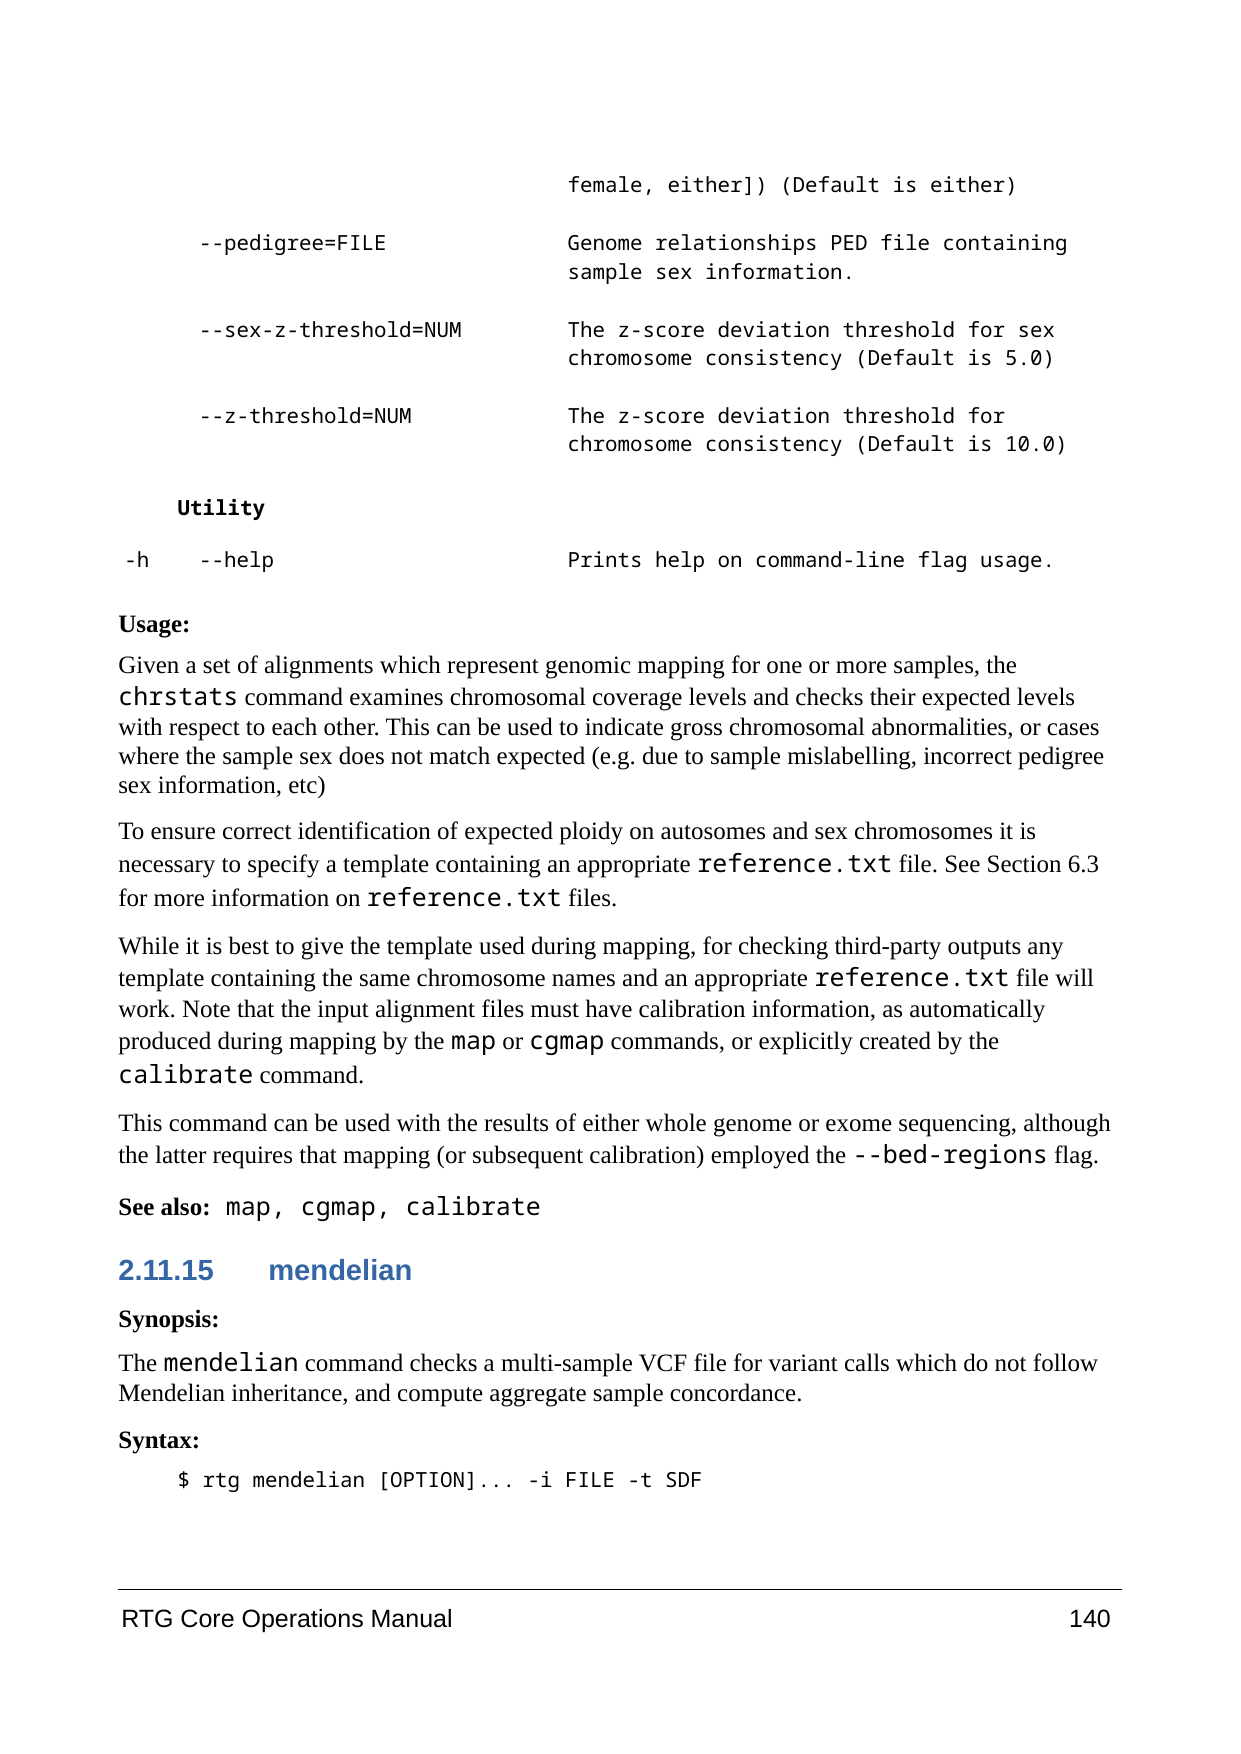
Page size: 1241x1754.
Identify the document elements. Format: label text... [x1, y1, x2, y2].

table_cell --sex-z-threshold=NUM [193, 303, 561, 389]
text $ rtg mendelian [OPTION]... -i FILE -t SDF [177, 1465, 1122, 1494]
text To ensure correct identification of expected ploidy on autosomes and sex chromosomes it is necessary to specify a template containing an appropriate reference.txt file. See Section 6.3 for more information on reference.txt files. [118, 816, 1122, 913]
table_header -h [118, 534, 193, 591]
table_cell --z-threshold=NUM [193, 389, 561, 476]
table_cell [193, 159, 561, 217]
text This command can be used with the results of either whole genome or exome sequencing, although the latter requires that mapping (or subsequent calibration) employed the --bed-regions flag. [118, 1108, 1122, 1171]
text Utility [177, 493, 1122, 522]
table_cell The z-score deviation threshold for sex chromosome consistency (Default is 5.0) [561, 303, 1093, 389]
subtitle Syntax: [118, 1425, 1122, 1453]
table_cell [118, 303, 193, 389]
table_cell female, either]) (Default is either) [561, 159, 1093, 217]
subtitle Usage: [118, 609, 1122, 638]
table_cell The z-score deviation threshold for chromosome consistency (Default is 10.0) [561, 389, 1093, 476]
text See also: map, cgmap, calibrate [118, 1189, 1122, 1223]
table_header Prints help on command-line flag usage. [561, 534, 1093, 591]
text Given a set of alignments which represent genomic mapping for one or more samples, the chrstats command examines chromosomal coverage levels and checks their expected levels with respect to each other. This can be used to indicate gross chromosomal abnormalities, or cases where the sample sex does not match expected (e.g. due to sample mislabelling, incorrect pedigree sex information, etc) [118, 650, 1122, 799]
text The mendelian command checks a multi-sample VCF file for variant calls which do not follow Mendelian inheritance, and compute aggregate sample concordance. [118, 1344, 1122, 1407]
table_cell [118, 159, 193, 217]
subtitle Synopsis: [118, 1304, 1122, 1332]
table_cell [118, 389, 193, 476]
table_header --help [193, 534, 561, 591]
table_cell Genome relationships PED file containing sample sex information. [561, 217, 1093, 303]
table_cell [118, 217, 193, 303]
table_cell --pedigree=FILE [193, 217, 561, 303]
text While it is best to give the template used during mapping, for checking third-party outputs any template containing the same chromosome names and an appropriate reference.txt file will work. Note that the input alignment files must have calibration information, as automatically produced during mapping by the map or cgmap commands, or explicitly created by the calibrate command. [118, 931, 1122, 1091]
subtitle mendelian [118, 1252, 1122, 1286]
